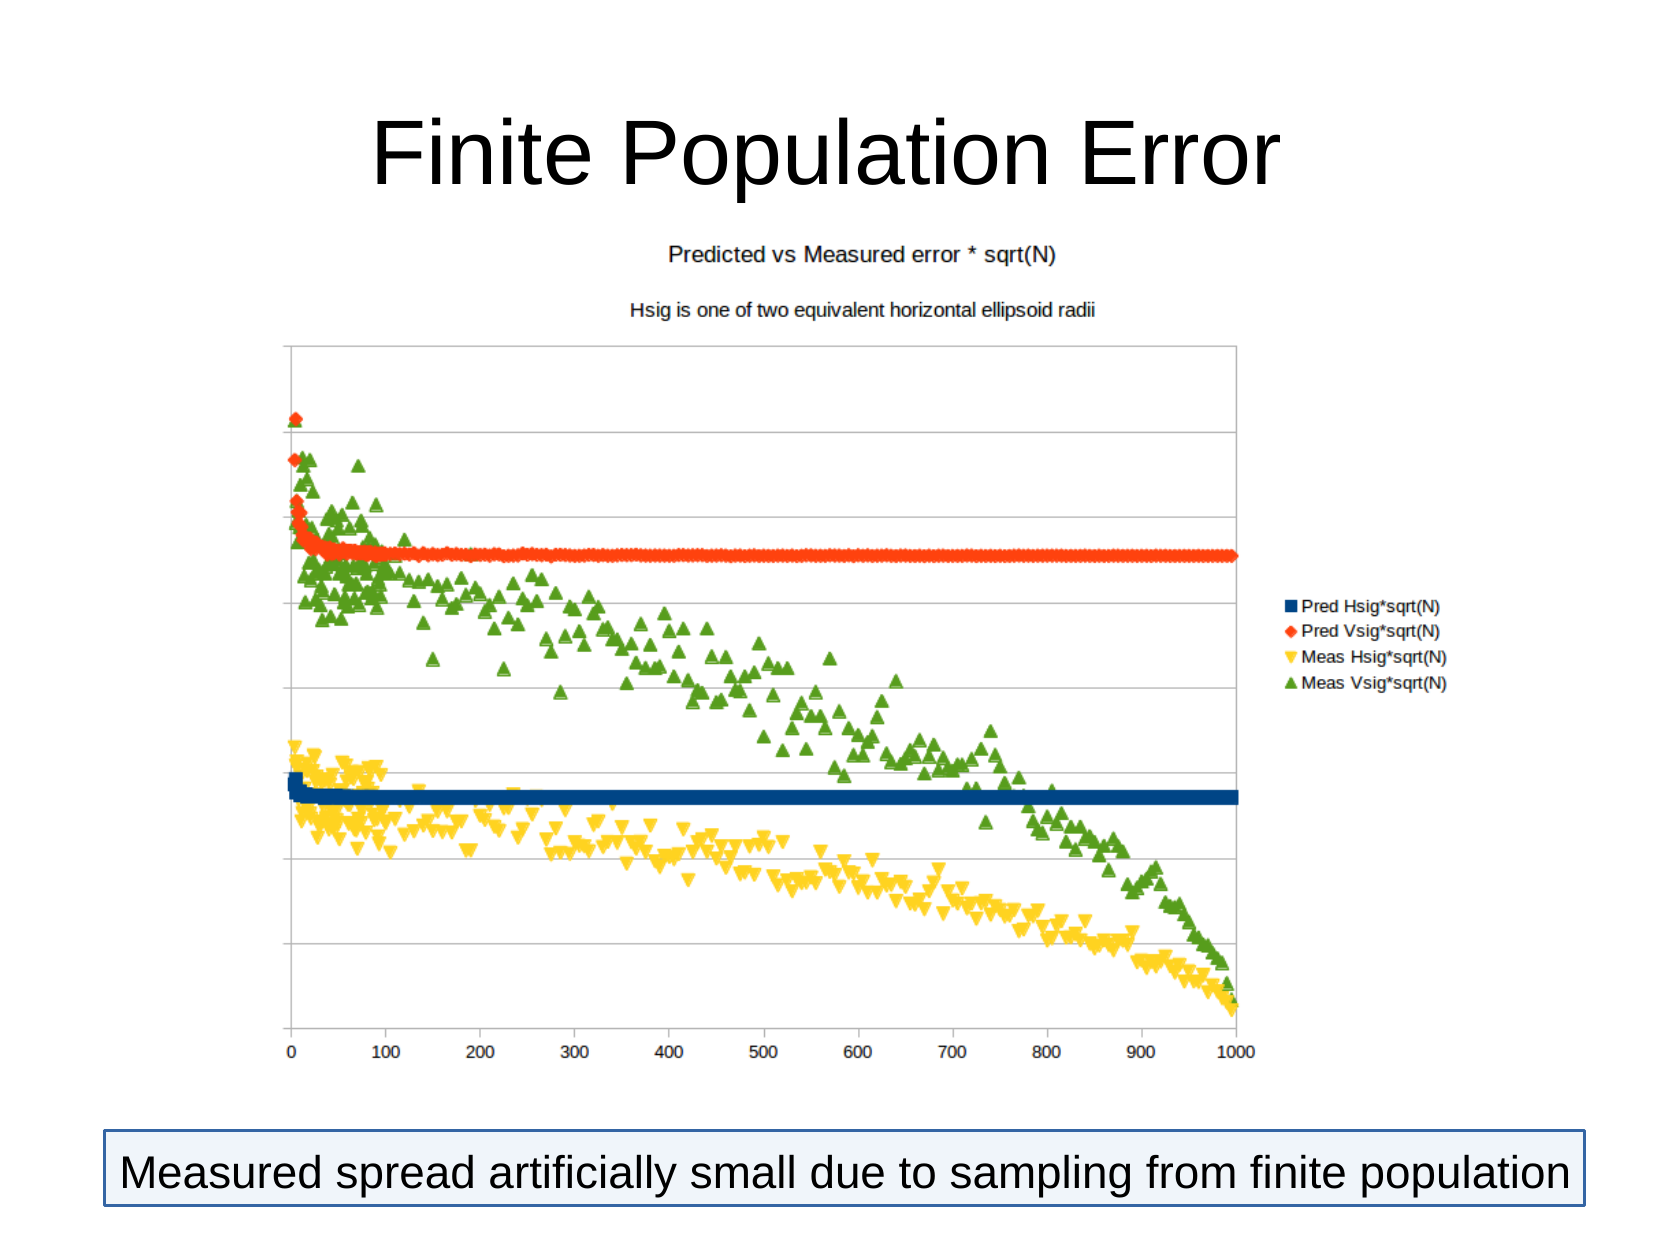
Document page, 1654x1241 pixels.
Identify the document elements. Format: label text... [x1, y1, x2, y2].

text_box [104, 1130, 1585, 1139]
text_box Measured spread artificially small due to sampling from finite population [104, 1139, 1654, 1206]
title Finite Population Error [82, 49, 1571, 257]
picture [262, 209, 1463, 1081]
